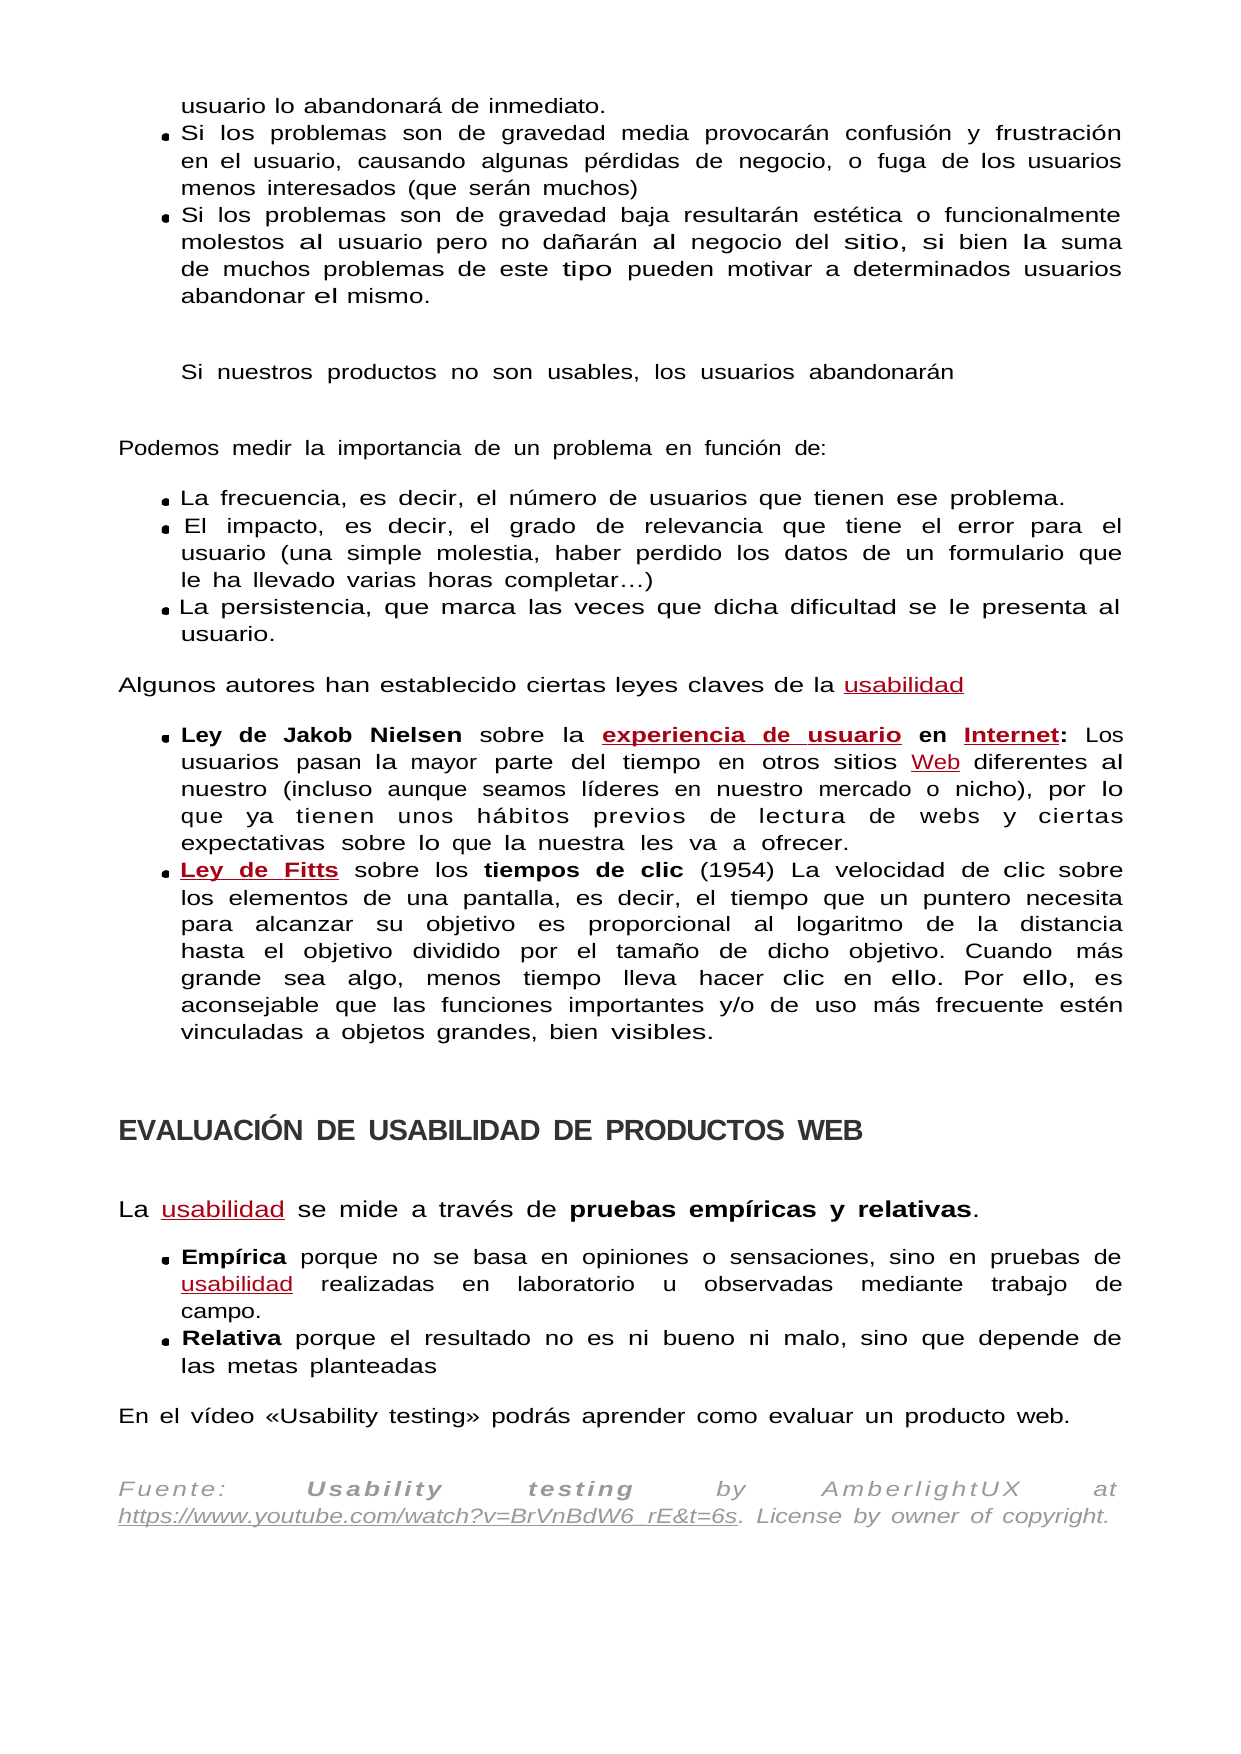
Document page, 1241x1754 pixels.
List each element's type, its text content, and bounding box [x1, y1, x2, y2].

text Algunos autores han establecido ciertas leyes claves de la usabilidad [118, 672, 1138, 696]
picture [161, 607, 169, 615]
picture [161, 1257, 169, 1265]
text La frecuencia, es decir, el número de usuarios que tienen ese problema. [162, 486, 1138, 510]
picture [161, 870, 169, 878]
text Si los problemas son de gravedad media provocarán confusión y frustración en el usuario, causando algunas pérdidas de negocio, o fuga de los usuarios menos interesados (que serán muchos) [162, 121, 1122, 199]
picture [161, 498, 169, 506]
text usuario lo abandonará de inmediato. [181, 94, 1138, 118]
picture [161, 735, 169, 743]
subtitle EVALUACIÓN DE USABILIDAD DE PRODUCTOS WEB [118, 1113, 1138, 1146]
text Si nuestros productos no son usables, los usuarios abandonarán [181, 359, 1138, 383]
text Empírica porque no se basa en opiniones o sensaciones, sino en pruebas de usabilidad realizadas en laboratorio u observadas mediante trabajo de campo. [162, 1245, 1123, 1323]
text Fuente: Usability testing by AmberlightUX at https://www.youtube.com/watch?v=BrVnBdW6_rE&t=6s. License by owner of copyright. [118, 1477, 1122, 1528]
text El impacto, es decir, el grado de relevancia que tiene el error para el usuario (una simple molestia, haber perdido los datos de un formulario que le ha llevado varias horas completar…) [162, 514, 1122, 592]
picture [161, 1338, 169, 1346]
text Podemos medir la importancia de un problema en función de: [118, 436, 1138, 460]
picture [161, 214, 169, 223]
text La usabilidad se mide a través de pruebas empíricas y relativas. [118, 1196, 1138, 1222]
text Ley de Jakob Nielsen sobre la experiencia de usuario en Internet: Los usuarios pasan la mayor parte del tiempo en otros sitios Web diferentes al nuestro (incluso aunque seamos líderes en nuestro mercado o nicho), por lo que ya tienen unos hábitos previos de lectura de webs y ciertas expectativas sobre lo que la nuestra les va a ofrecer. [162, 723, 1124, 855]
picture [161, 525, 169, 534]
text La persistencia, que marca las veces que dicha dificultad se le presenta al usuario. [162, 595, 1122, 646]
text Ley de Fitts sobre los tiempos de clic (1954) La velocidad de clic sobre los elementos de una pantalla, es decir, el tiempo que un puntero necesita para alcanzar su objetivo es proporcional al logaritmo de la distancia hasta el objetivo dividido por el tamaño de dicho objetivo. Cuando más grande sea algo, menos tiempo lleva hacer clic en ello. Por ello, es aconsejable que las funciones importantes y/o de uso más frecuente estén vinculadas a objetos grandes, bien visibles. [162, 858, 1123, 1044]
text Relativa porque el resultado no es ni bueno ni malo, sino que depende de las metas planteadas [162, 1326, 1122, 1377]
text En el vídeo «Usability testing» podrás aprender como evaluar un producto web. [118, 1404, 1138, 1428]
picture [161, 133, 169, 141]
text Si los problemas son de gravedad baja resultarán estética o funcionalmente molestos al usuario pero no dañarán al negocio del sitio, si bien la suma de muchos problemas de este tipo pueden motivar a determinados usuarios abandonar el mismo. [162, 203, 1123, 308]
